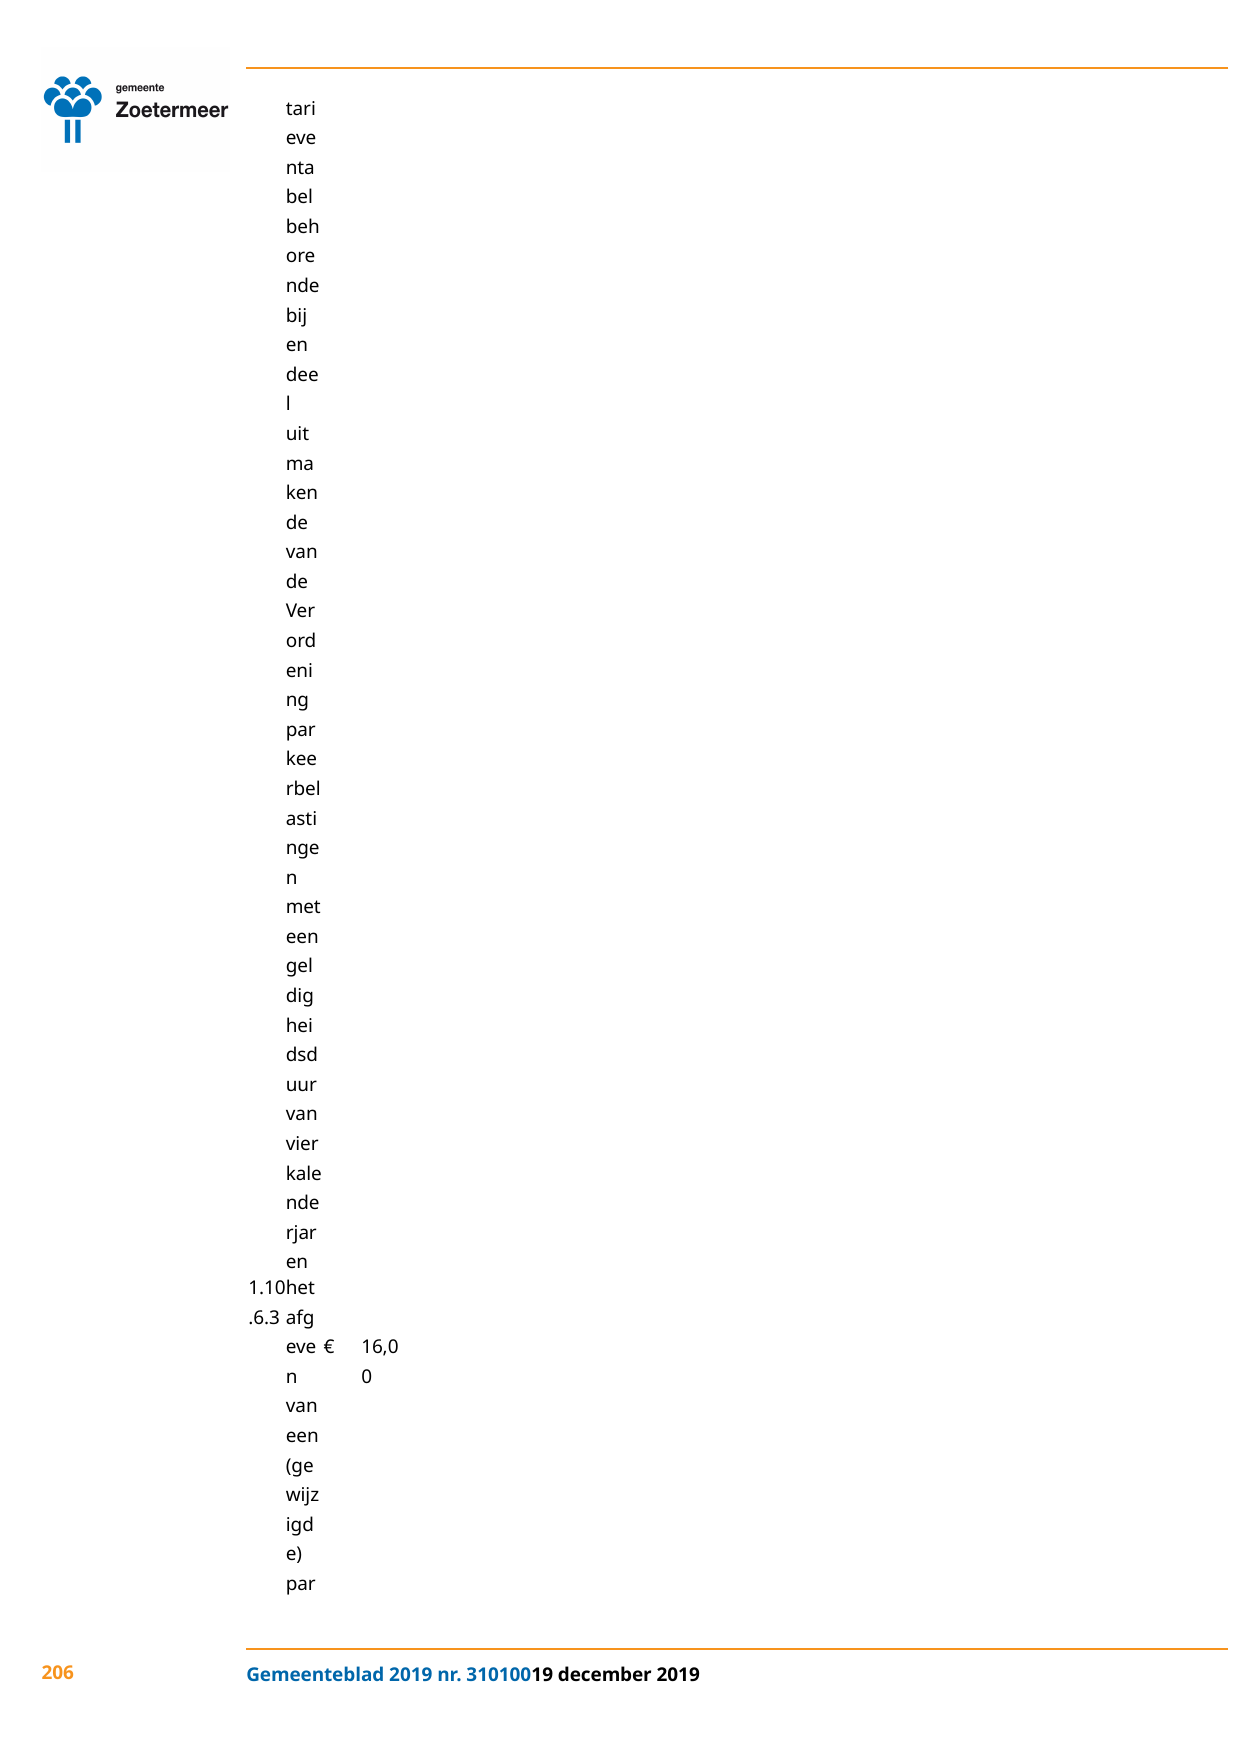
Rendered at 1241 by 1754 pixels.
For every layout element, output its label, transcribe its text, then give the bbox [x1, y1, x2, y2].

table_cell [323, 95, 361, 1274]
table_cell € [323, 1274, 361, 1596]
table_cell 1.10.6.3 [248, 1274, 286, 1596]
picture [41, 47, 231, 172]
table_cell het afgeven van een (gewijzigde) par [286, 1274, 323, 1596]
table_cell tarieventabel behorende bij en deel uitmakende van de Verordening parkeerbelastingen met een geldigheidsduur van vier kalenderjaren [286, 95, 323, 1274]
table_cell [248, 95, 286, 1274]
table_cell [361, 95, 398, 1274]
table_cell 16,00 [361, 1274, 398, 1596]
